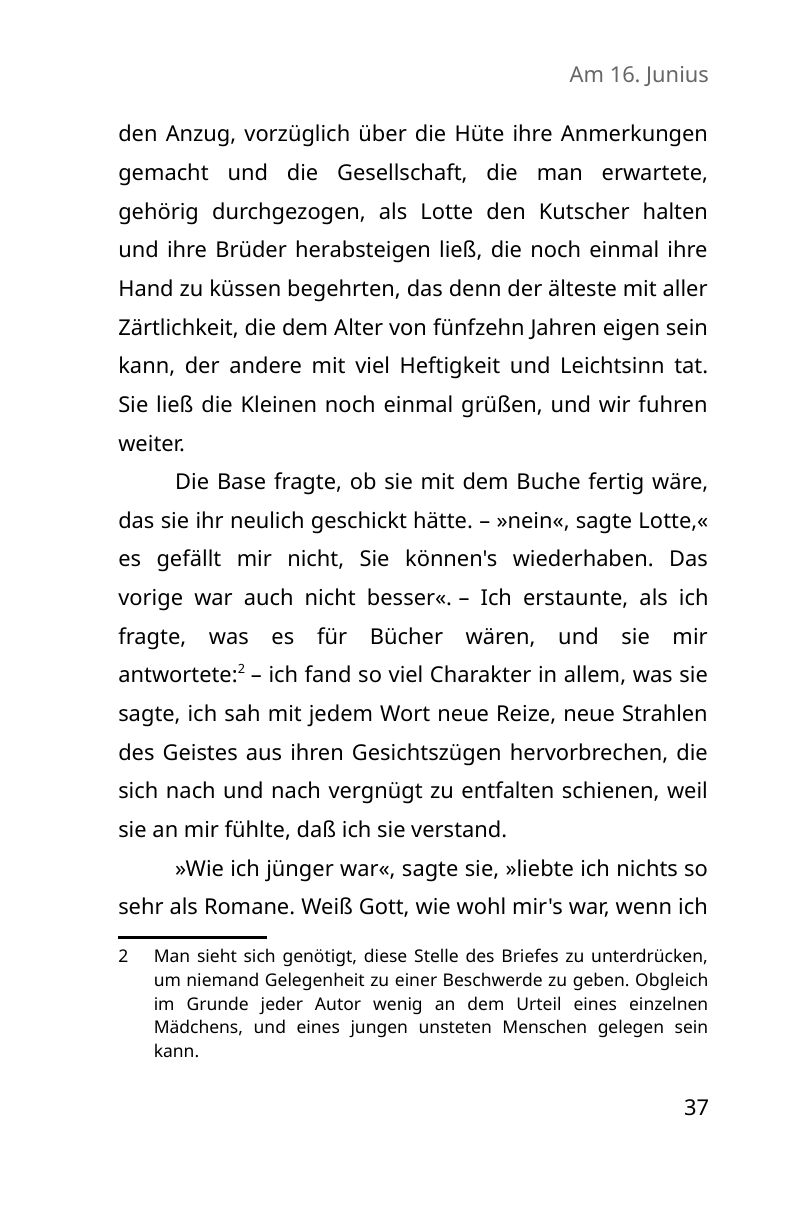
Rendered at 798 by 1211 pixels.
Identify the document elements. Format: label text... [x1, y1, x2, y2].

text Man sieht sich genötigt, diese Stelle des Briefes zu unterdrücken, um niemand Gelegenheit zu einer Beschwerde zu geben. Obgleich im Grunde jeder Autor wenig an dem Urteil eines einzelnen Mädchens, und eines jungen unsteten Menschen gelegen sein kann. [118, 943, 709, 1063]
text den Anzug, vorzüglich über die Hüte ihre Anmerkungen gemacht und die Gesellschaft, die man erwartete, gehörig durchgezogen, als Lotte den Kutscher halten und ihre Brüder herabsteigen ließ, die noch einmal ihre Hand zu küssen begehrten, das denn der älteste mit aller Zärtlichkeit, die dem Alter von fünfzehn Jahren eigen sein kann, der andere mit viel Heftigkeit und Leichtsinn tat. Sie ließ die Kleinen noch einmal grüßen, und wir fuhren weiter. [118, 118, 709, 457]
text Die Base fragte, ob sie mit dem Buche fertig wäre, das sie ihr neulich geschickt hätte. – »nein«, sagte Lotte,« es gefällt mir nicht, Sie können's wiederhaben. Das vorige war auch nicht besser«. – Ich erstaunte, als ich fragte, was es für Bücher wären, und sie mir antwortete: – ich fand so viel Charakter in allem, was sie sagte, ich sah mit jedem Wort neue Reize, neue Strahlen des Geistes aus ihren Gesichtszügen hervorbrechen, die sich nach und nach vergnügt zu entfalten schienen, weil sie an mir fühlte, daß ich sie verstand. [118, 466, 709, 844]
text »Wie ich jünger war«, sagte sie, »liebte ich nichts so sehr als Romane. Weiß Gott, wie wohl mir's war, wenn ich [118, 853, 709, 921]
